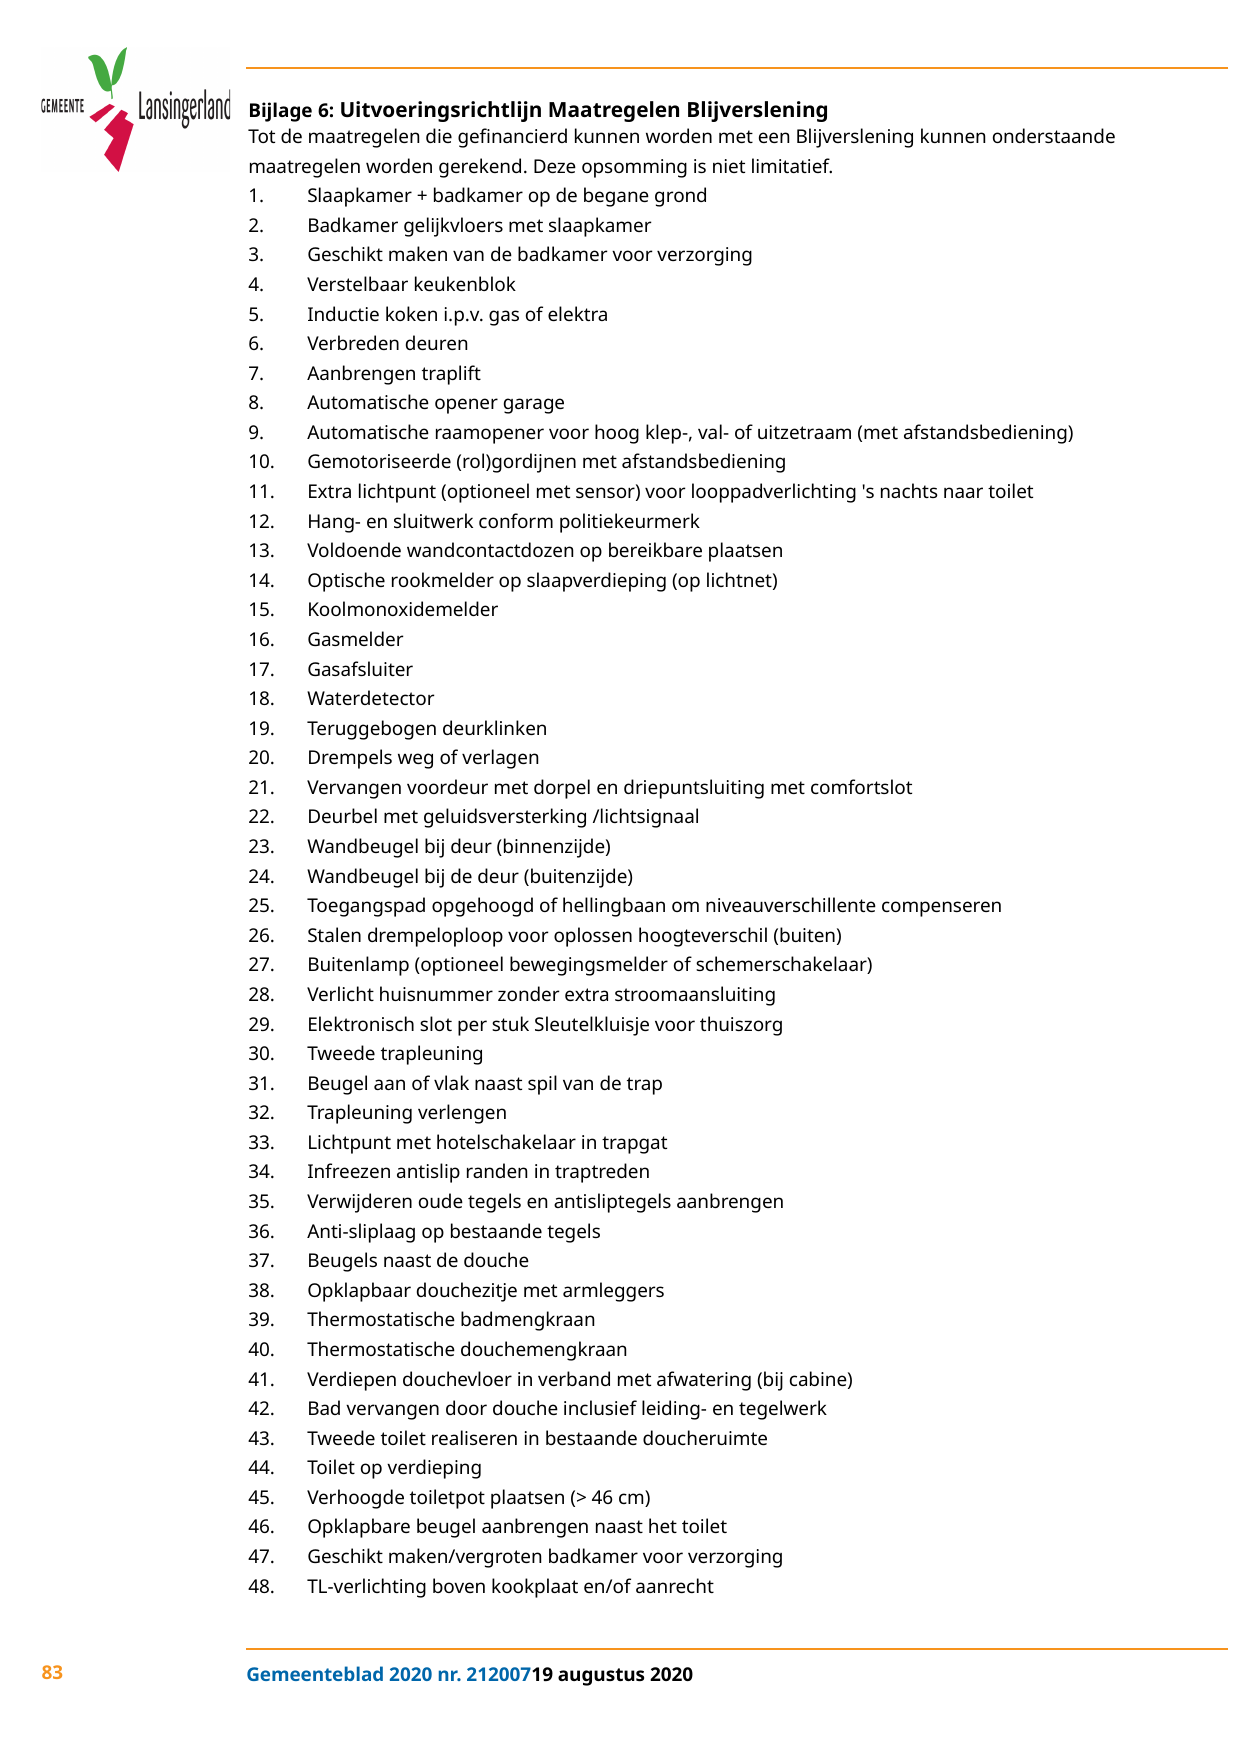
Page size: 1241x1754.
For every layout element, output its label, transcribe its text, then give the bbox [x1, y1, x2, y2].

list Gasafsluiter [248, 656, 1152, 682]
list Hang- en sluitwerk conform politiekeurmerk [248, 508, 1152, 534]
list Inductie koken i.p.v. gas of elektra [248, 301, 1152, 327]
list Verbreden deuren [248, 330, 1152, 356]
list Vervangen voordeur met dorpel en driepuntsluiting met comfortslot [248, 774, 1152, 800]
list Bad vervangen door douche inclusief leiding- en tegelwerk [248, 1395, 1152, 1421]
list Trapleuning verlengen [248, 1099, 1152, 1125]
list Elektronisch slot per stuk Sleutelkluisje voor thuiszorg [248, 1011, 1152, 1037]
list Verstelbaar keukenblok [248, 271, 1152, 297]
list Automatische opener garage [248, 389, 1152, 415]
list Verdiepen douchevloer in verband met afwatering (bij cabine) [248, 1366, 1152, 1392]
list Opklapbare beugel aanbrengen naast het toilet [248, 1514, 1152, 1539]
picture [41, 47, 231, 172]
list Beugel aan of vlak naast spil van de trap [248, 1070, 1152, 1096]
list Wandbeugel bij de deur (buitenzijde) [248, 863, 1152, 889]
list Thermostatische badmengkraan [248, 1307, 1152, 1332]
list Teruggebogen deurklinken [248, 715, 1152, 741]
list TL-verlichting boven kookplaat en/of aanrecht [248, 1573, 1152, 1599]
list Lichtpunt met hotelschakelaar in trapgat [248, 1129, 1152, 1155]
list Verwijderen oude tegels en antisliptegels aanbrengen [248, 1188, 1152, 1214]
list Verlicht huisnummer zonder extra stroomaansluiting [248, 981, 1152, 1007]
list Infreezen antislip randen in traptreden [248, 1159, 1152, 1184]
list Deurbel met geluidsversterking /lichtsignaal [248, 804, 1152, 829]
list Toegangspad opgehoogd of hellingbaan om niveauverschillente compenseren [248, 892, 1152, 918]
list Geschikt maken/vergroten badkamer voor verzorging [248, 1543, 1152, 1569]
list Automatische raamopener voor hoog klep-, val- of uitzetraam (met afstandsbediening) [248, 419, 1152, 445]
list Koolmonoxidemelder [248, 597, 1152, 622]
list Tweede trapleuning [248, 1040, 1152, 1066]
list Verhoogde toiletpot plaatsen (> 46 cm) [248, 1484, 1152, 1510]
list Aanbrengen traplift [248, 360, 1152, 386]
list Beugels naast de douche [248, 1247, 1152, 1273]
list Optische rookmelder op slaapverdieping (op lichtnet) [248, 567, 1152, 593]
list Extra lichtpunt (optioneel met sensor) voor looppadverlichting 's nachts naar toilet [248, 478, 1152, 504]
list Thermostatische douchemengkraan [248, 1336, 1152, 1362]
list Wandbeugel bij deur (binnenzijde) [248, 833, 1152, 859]
list Opklapbaar douchezitje met armleggers [248, 1277, 1152, 1303]
text Bijlage 6: Uitvoeringsrichtlijn Maatregelen Blijverslening [248, 95, 1152, 123]
list Anti-sliplaag op bestaande tegels [248, 1218, 1152, 1244]
text Tot de maatregelen die gefinancierd kunnen worden met een Blijverslening kunnen onderstaande maatregelen worden gerekend. Deze opsomming is niet limitatief. [248, 123, 1152, 179]
list Geschikt maken van de badkamer voor verzorging [248, 242, 1152, 267]
list Tweede toilet realiseren in bestaande doucheruimte [248, 1425, 1152, 1451]
list Waterdetector [248, 685, 1152, 711]
list Buitenlamp (optioneel bewegingsmelder of schemerschakelaar) [248, 952, 1152, 977]
list Toilet op verdieping [248, 1454, 1152, 1480]
list Gasmelder [248, 626, 1152, 652]
list Badkamer gelijkvloers met slaapkamer [248, 212, 1152, 238]
list Slaapkamer + badkamer op de begane grond [248, 182, 1152, 208]
list Voldoende wandcontactdozen op bereikbare plaatsen [248, 537, 1152, 563]
list Drempels weg of verlagen [248, 744, 1152, 770]
list Gemotoriseerde (rol)gordijnen met afstandsbediening [248, 449, 1152, 474]
list Stalen drempeloploop voor oplossen hoogteverschil (buiten) [248, 922, 1152, 948]
